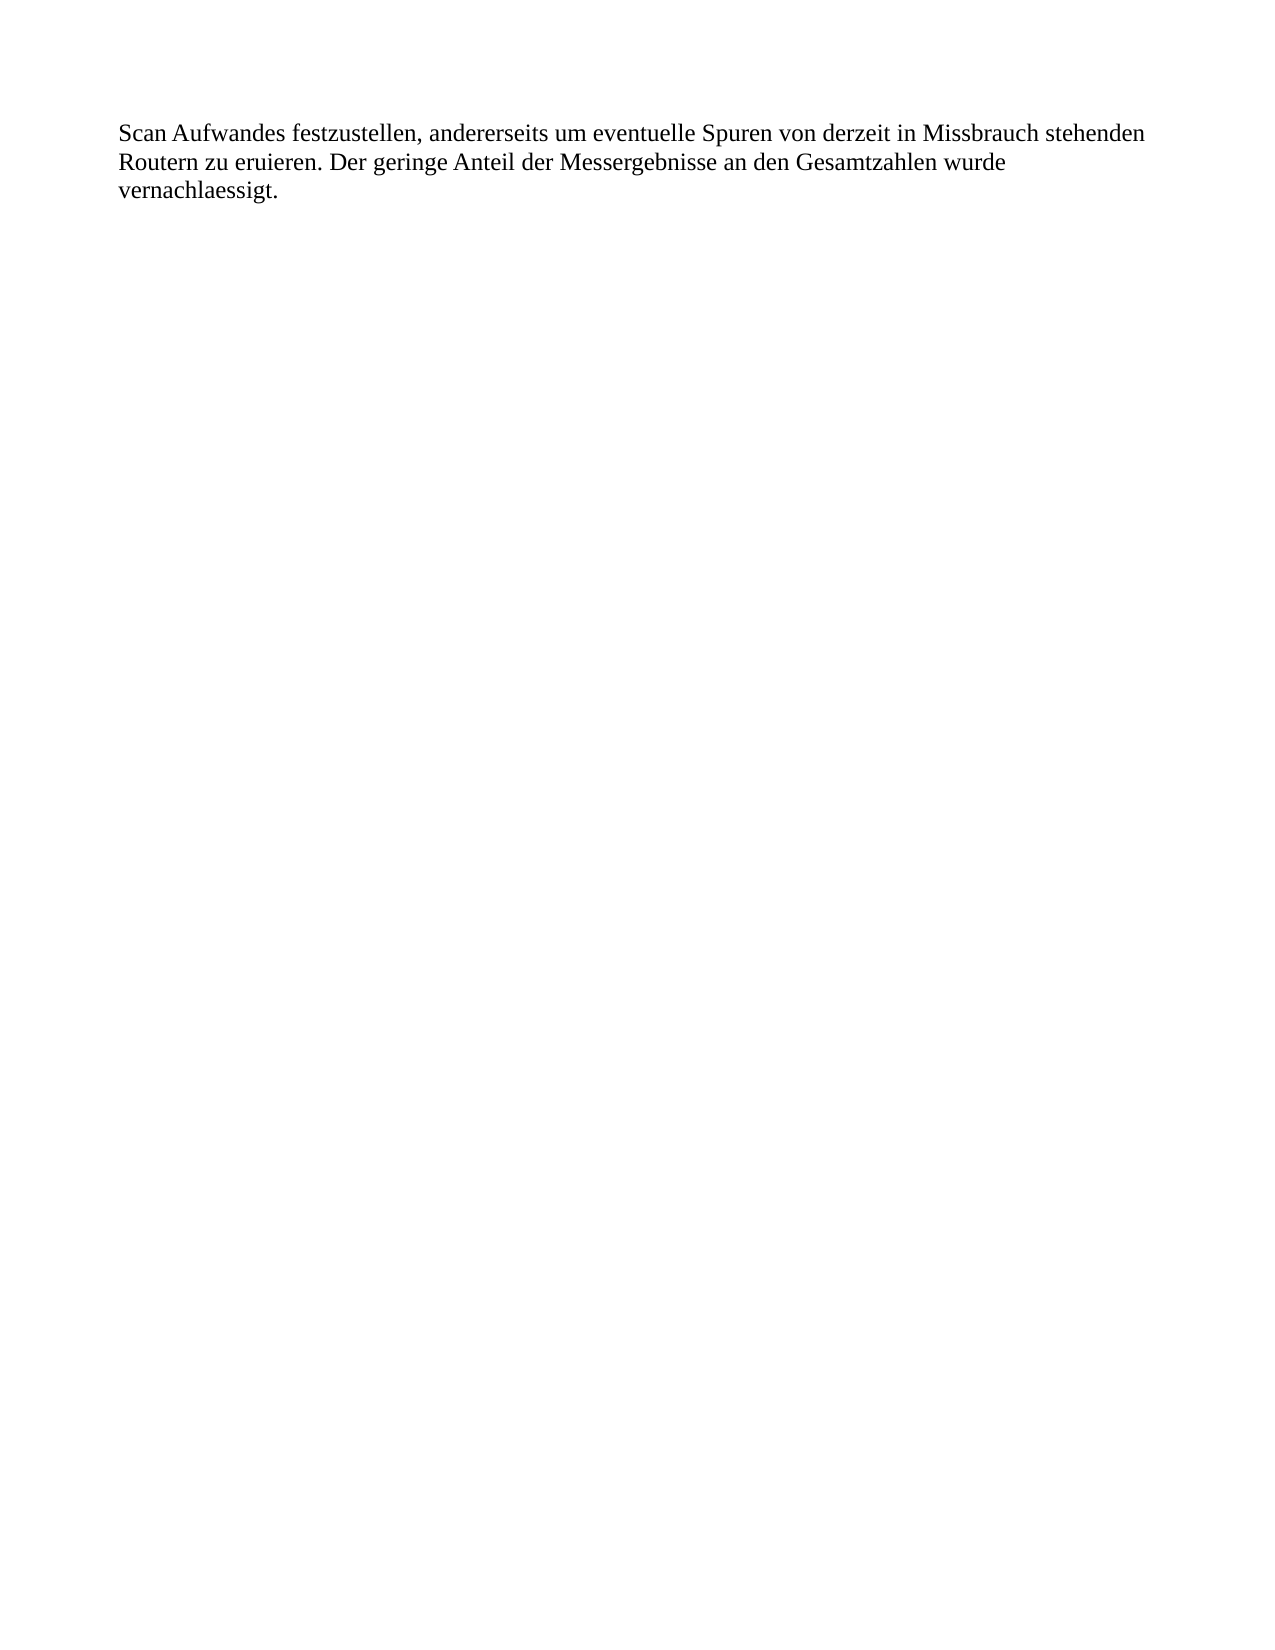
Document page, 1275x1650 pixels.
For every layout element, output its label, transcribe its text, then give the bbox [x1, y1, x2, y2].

text Scan Aufwandes festzustellen, andererseits um eventuelle Spuren von derzeit in Missbrauch stehenden Routern zu eruieren. Der geringe Anteil der Messergebnisse an den Gesamtzahlen wurde vernachlaessigt. [118, 118, 1157, 204]
